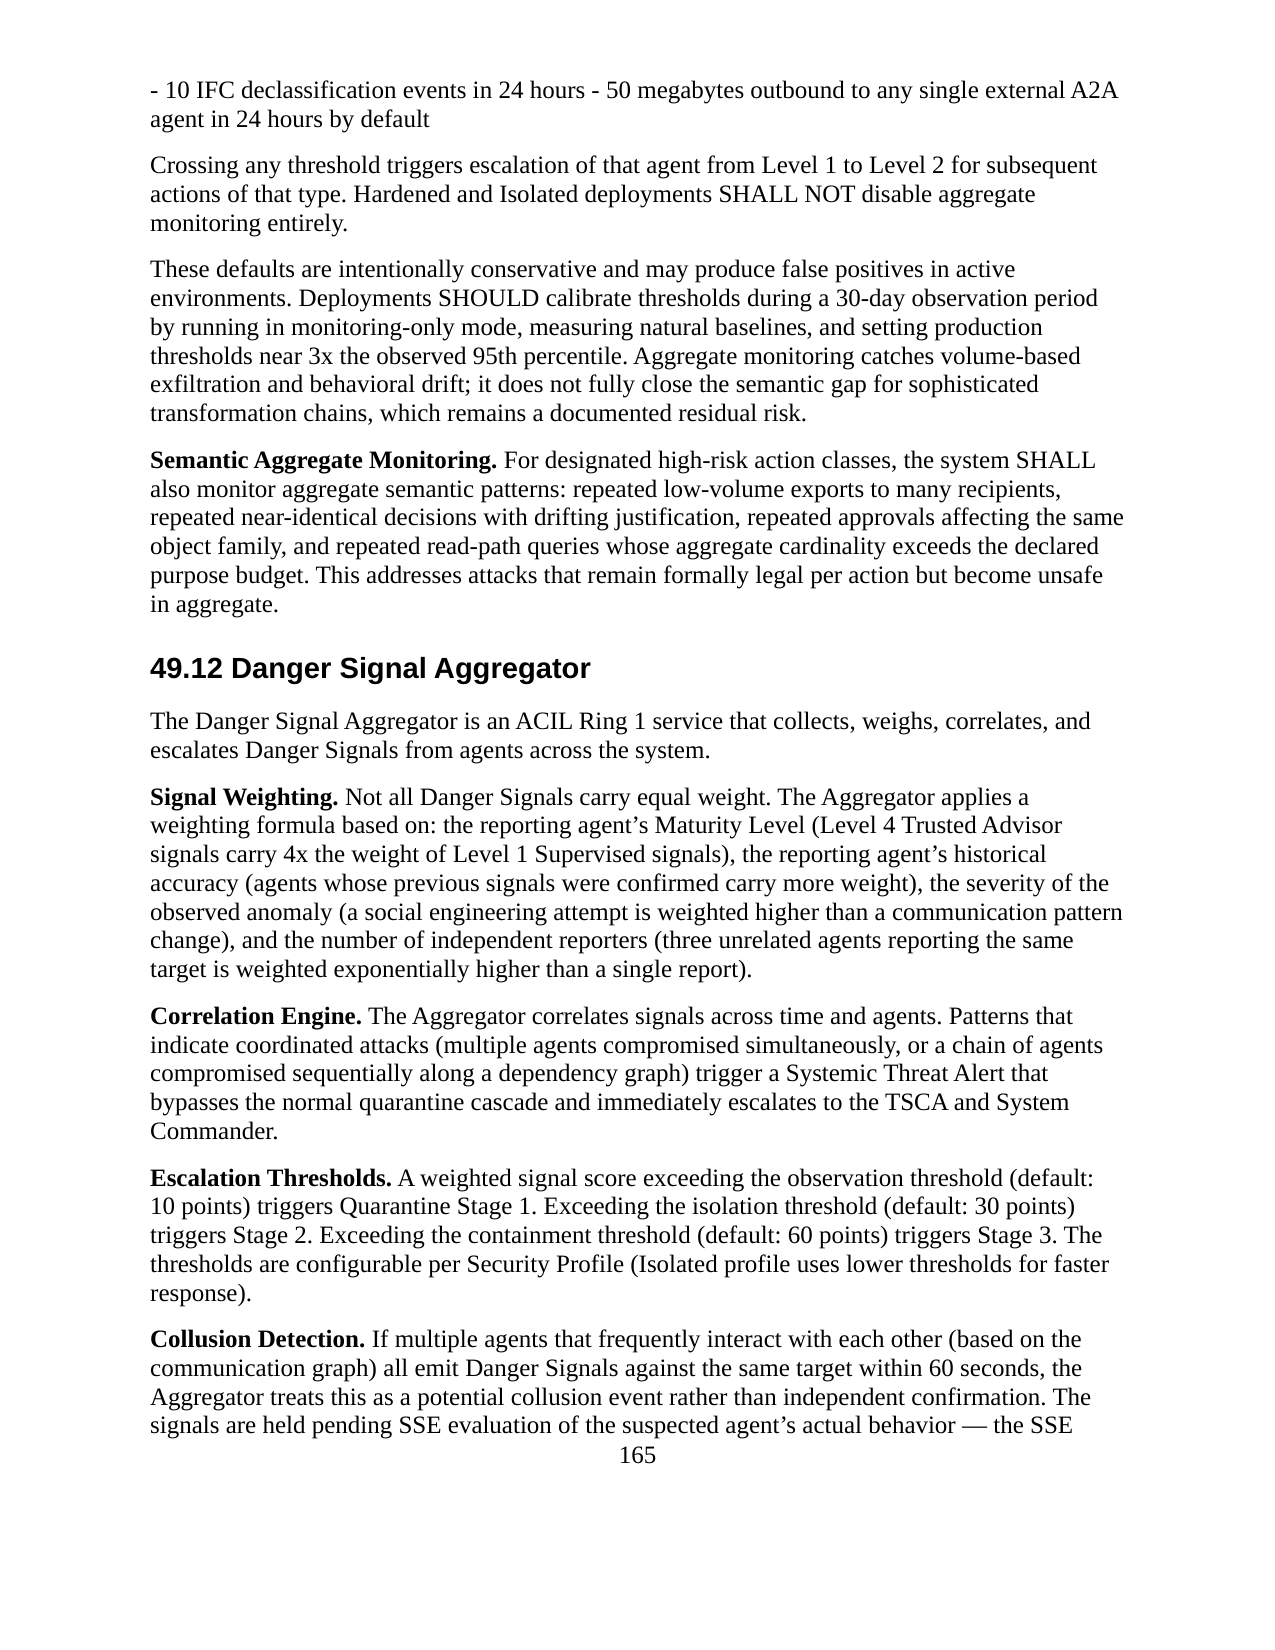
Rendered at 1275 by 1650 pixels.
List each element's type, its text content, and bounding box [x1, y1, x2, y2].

subtitle 49.12 Danger Signal Aggregator [150, 651, 1125, 685]
text Correlation Engine. The Aggregator correlates signals across time and agents. Patterns that indicate coordinated attacks (multiple agents compromised simultaneously, or a chain of agents compromised sequentially along a dependency graph) trigger a Systemic Threat Alert that bypasses the normal quarantine cascade and immediately escalates to the TSCA and System Commander. [150, 1001, 1125, 1145]
text The Danger Signal Aggregator is an ACIL Ring 1 service that collects, weighs, correlates, and escalates Danger Signals from agents across the system. [150, 706, 1125, 764]
text Signal Weighting. Not all Danger Signals carry equal weight. The Aggregator applies a weighting formula based on: the reporting agent’s Maturity Level (Level 4 Trusted Advisor signals carry 4x the weight of Level 1 Supervised signals), the reporting agent’s historical accuracy (agents whose previous signals were confirmed carry more weight), the severity of the observed anomaly (a social engineering attempt is weighted higher than a communication pattern change), and the number of independent reporters (three unrelated agents reporting the same target is weighted exponentially higher than a single report). [150, 782, 1125, 983]
text Semantic Aggregate Monitoring. For designated high-risk action classes, the system SHALL also monitor aggregate semantic patterns: repeated low-volume exports to many recipients, repeated near-identical decisions with drifting justification, repeated approvals affecting the same object family, and repeated read-path queries whose aggregate cardinality exceeds the declared purpose budget. This addresses attacks that remain formally legal per action but become unsafe in aggregate. [150, 445, 1125, 617]
text Collusion Detection. If multiple agents that frequently interact with each other (based on the communication graph) all emit Danger Signals against the same target within 60 seconds, the Aggregator treats this as a potential collusion event rather than independent confirmation. The signals are held pending SSE evaluation of the suspected agent’s actual behavior — the SSE [150, 1324, 1125, 1439]
text - 10 IFC declassification events in 24 hours - 50 megabytes outbound to any single external A2A agent in 24 hours by default [150, 75, 1125, 132]
text Crossing any threshold triggers escalation of that agent from Level 1 to Level 2 for subsequent actions of that type. Hardened and Isolated deployments SHALL NOT disable aggregate monitoring entirely. [150, 150, 1125, 237]
text These defaults are intentionally conservative and may produce false positives in active environments. Deployments SHOULD calibrate thresholds during a 30-day observation period by running in monitoring-only mode, measuring natural baselines, and setting production thresholds near 3x the observed 95th percentile. Aggregate monitoring catches volume-based exfiltration and behavioral drift; it does not fully close the semantic gap for sophisticated transformation chains, which remains a documented residual risk. [150, 254, 1125, 427]
text Escalation Thresholds. A weighted signal score exceeding the observation threshold (default: 10 points) triggers Quarantine Stage 1. Exceeding the isolation threshold (default: 30 points) triggers Stage 2. Exceeding the containment threshold (default: 60 points) triggers Stage 3. The thresholds are configurable per Security Profile (Isolated profile uses lower thresholds for faster response). [150, 1163, 1125, 1306]
